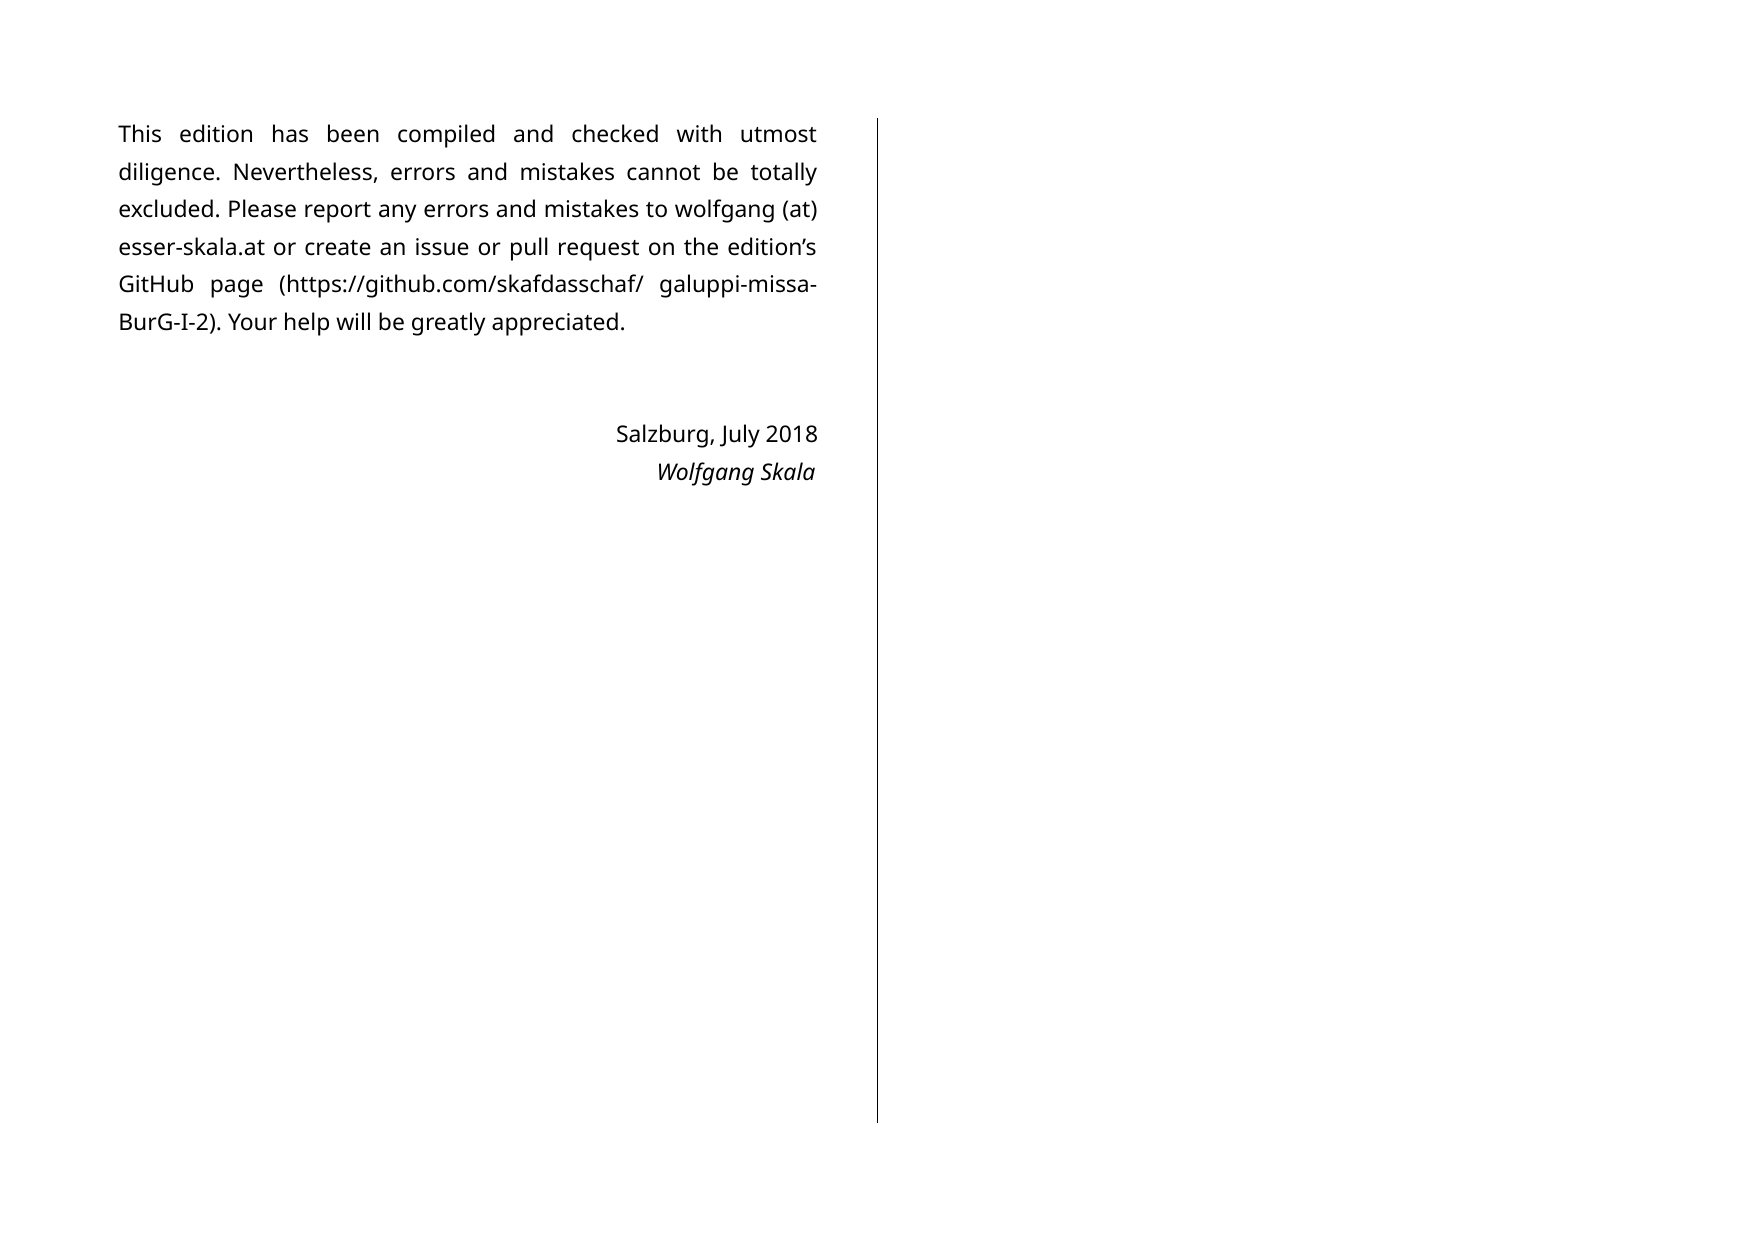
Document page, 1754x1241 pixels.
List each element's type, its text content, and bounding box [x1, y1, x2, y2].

text This edition has been compiled and checked with utmost diligence. Nevertheless, errors and mistakes cannot be totally excluded. Please report any errors and mistakes to wolfgang (at) esser-skala.at or create an issue or pull request on the edition’s GitHub page (https://github.com/skafdasschaf/ galuppi-missa-BurG-I-2). Your help will be greatly appreciated. [118, 118, 818, 337]
text Salzburg, July 2018 Wolfgang Skala [118, 418, 818, 487]
